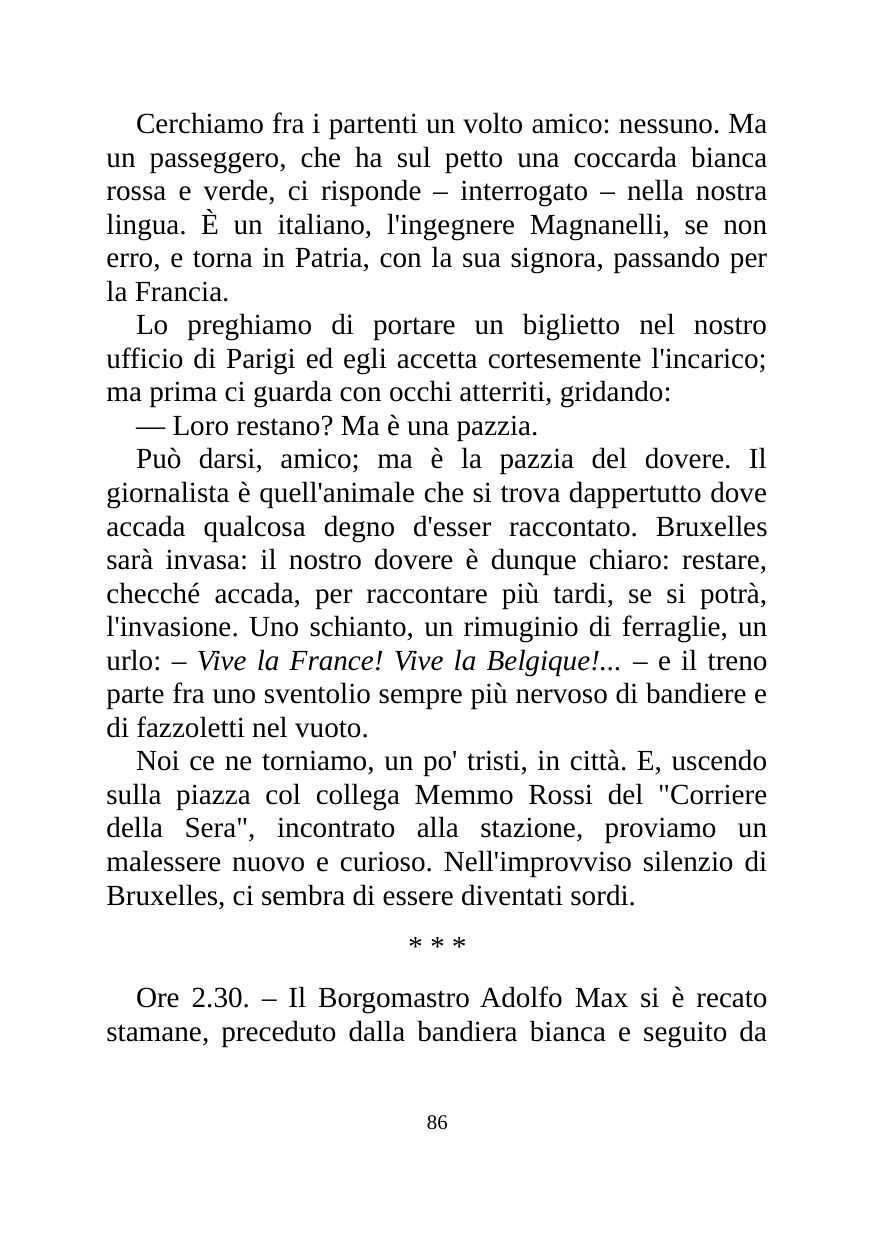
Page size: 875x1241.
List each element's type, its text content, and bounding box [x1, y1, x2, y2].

text Lo preghiamo di portare un biglietto nel nostro ufficio di Parigi ed egli accetta cortesemente l'incarico; ma prima ci guarda con occhi atterriti, gridando: [106, 307, 768, 408]
text * * * [106, 929, 768, 962]
text Cerchiamo fra i partenti un volto amico: nessuno. Ma un passeggero, che ha sul petto una coccarda bianca rossa e verde, ci risponde – interrogato – nella nostra lingua. È un italiano, l'ingegnere Magnanelli, se non erro, e torna in Patria, con la sua signora, passando per la Francia. [106, 106, 768, 307]
text Ore 2.30. – Il Borgomastro Adolfo Max si è recato stamane, preceduto dalla bandiera bianca e seguito da [106, 980, 768, 1047]
text Noi ce ne torniamo, un po' tristi, in città. E, uscendo sulla piazza col collega Memmo Rossi del "Corriere della Sera", incontrato alla stazione, proviamo un malessere nuovo e curioso. Nell'improvviso silenzio di Bruxelles, ci sembra di essere diventati sordi. [106, 743, 768, 911]
text Può darsi, amico; ma è la pazzia del dovere. Il giornalista è quell'animale che si trova dappertutto dove accada qualcosa degno d'esser raccontato. Bruxelles sarà invasa: il nostro dovere è dunque chiaro: restare, checché accada, per raccontare più tardi, se si potrà, l'invasione. Uno schianto, un rimuginio di ferraglie, un urlo: – Vive la France! Vive la Belgique!... – e il treno parte fra uno sventolio sempre più nervoso di bandiere e di fazzoletti nel vuoto. [106, 442, 768, 743]
text — Loro restano? Ma è una pazzia. [106, 408, 768, 442]
